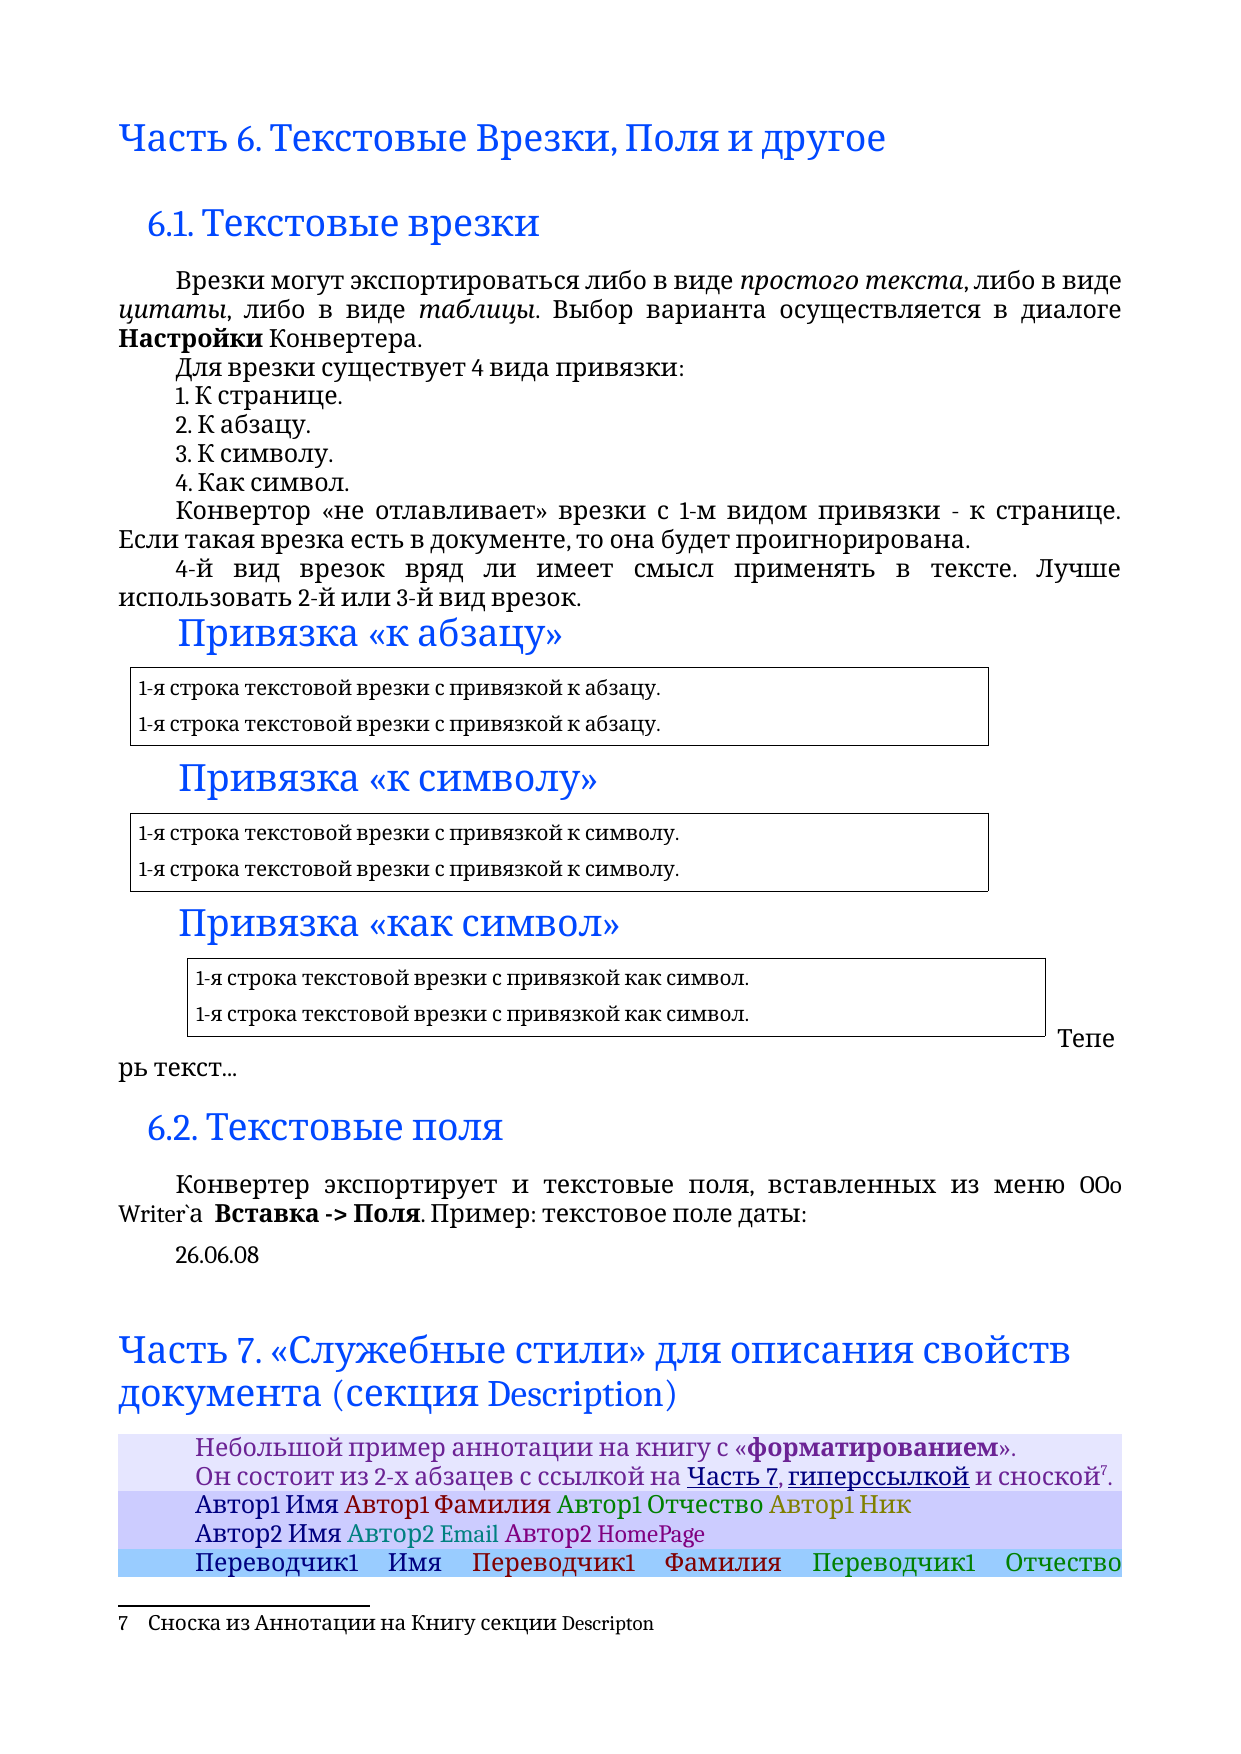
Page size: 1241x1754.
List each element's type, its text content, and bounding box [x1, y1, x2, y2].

text Теперь текст... [118, 946, 1122, 1083]
text Привязка «к символу» [118, 655, 1122, 801]
text 4-й вид врезок вряд ли имеет смысл применять в тексте. Лучше использовать 2-й или 3-й вид врезок. [118, 555, 1122, 612]
text Автор2 Имя Автор2 Email Автор2 HomePage [118, 1520, 1122, 1549]
text 4. Как символ. [118, 468, 1122, 497]
text Привязка «как символ» [118, 801, 1122, 946]
text 1-я строка текстовой врезки с привязкой к абзацу. [139, 676, 979, 700]
text 1-я строка текстовой врезки с привязкой как символ. [196, 1003, 1036, 1027]
text 1-я строка текстовой врезки с привязкой как символ. [196, 967, 1036, 991]
text Сноска из Аннотации на Книгу секции Descripton [118, 1612, 1122, 1636]
text 6.1. Текстовые врезки [148, 203, 1122, 246]
text Часть 7. «Служебные стили» для описания свойств документа (секция Description) [118, 1330, 1122, 1416]
text Переводчик1 Имя Переводчик1 Фамилия Переводчик1 Отчество [118, 1549, 1122, 1577]
text Конвертор «не отлавливает» врезки с 1-м видом привязки - к странице. Если такая врезка есть в документе, то она будет проигнорирована. [118, 497, 1122, 555]
text Он состоит из 2-х абзацев с ссылкой на Часть 7, гиперссылкой и сноской. [118, 1462, 1122, 1491]
text 26.06.08 [118, 1241, 1122, 1270]
text Небольшой пример аннотации на книгу с «форматированием». [118, 1434, 1122, 1462]
text 1-я строка текстовой врезки с привязкой к абзацу. [139, 713, 979, 737]
text 1-я строка текстовой врезки с привязкой к символу. [139, 858, 979, 882]
text Часть 6. Текстовые Врезки, Поля и другое [118, 118, 1122, 161]
text Конвертер экспортирует и текстовые поля, вставленных из меню OOo Writer`а Вставка -> Поля. Пример: текстовое поле даты: [118, 1171, 1122, 1229]
text Автор1 Имя Автор1 Фамилия Автор1 Отчество Автор1 Ник [118, 1491, 1122, 1520]
text 6.2. Текстовые поля [148, 1107, 1122, 1150]
text Привязка «к абзацу» [177, 612, 1122, 655]
text Для врезки существует 4 вида привязки: [118, 353, 1122, 382]
text 1-я строка текстовой врезки с привязкой к символу. [139, 821, 979, 845]
text 2. К абзацу. [118, 411, 1122, 440]
text 3. К символу. [118, 440, 1122, 468]
text Врезки могут экспортироваться либо в виде простого текста, либо в виде цитаты, либо в виде таблицы. Выбор варианта осуществляется в диалоге Настройки Конвертера. [118, 267, 1122, 353]
text 1. К странице. [118, 382, 1122, 411]
